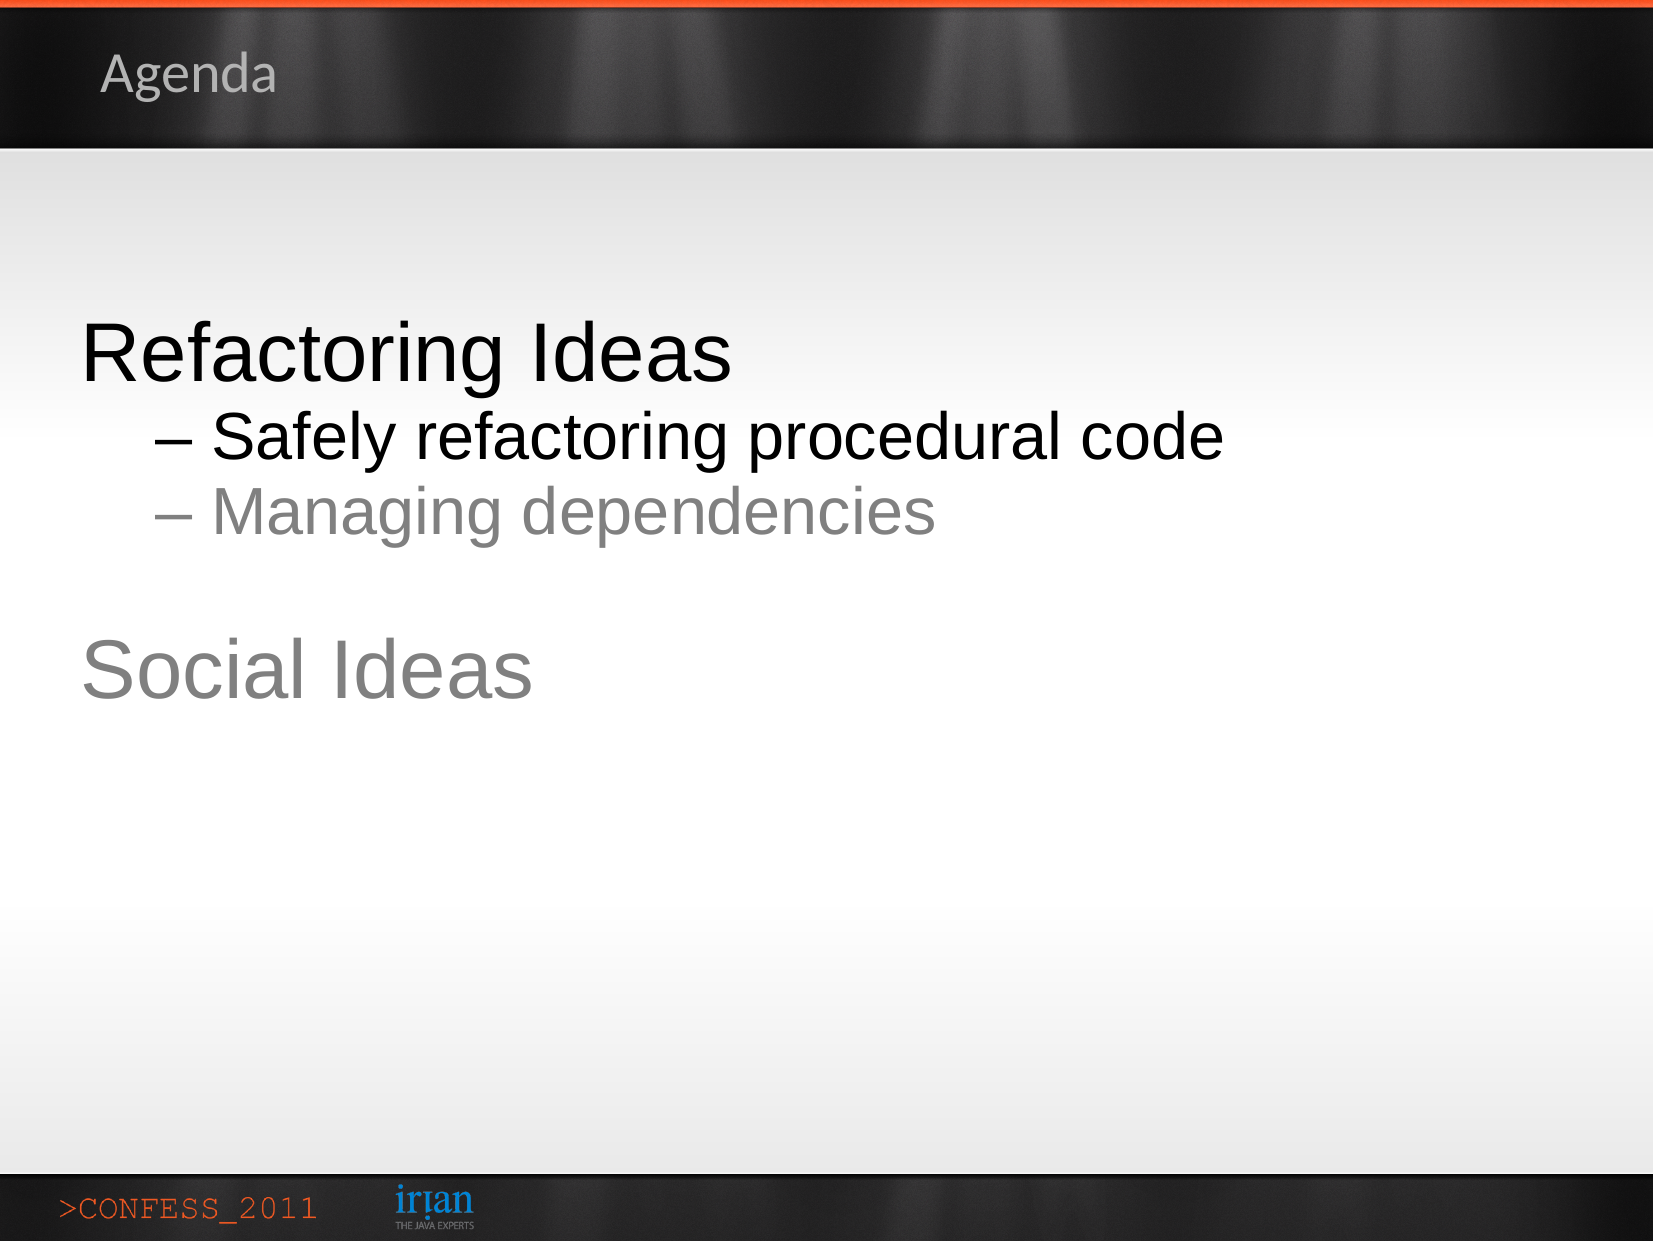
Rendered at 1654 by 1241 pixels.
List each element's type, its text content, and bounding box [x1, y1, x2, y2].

text_box Refactoring Ideas – Safely refactoring procedural code – Managing dependencies Social Ideas [80, 306, 1569, 1125]
title Agenda [100, 6, 1589, 151]
picture [0, 0, 1653, 1241]
